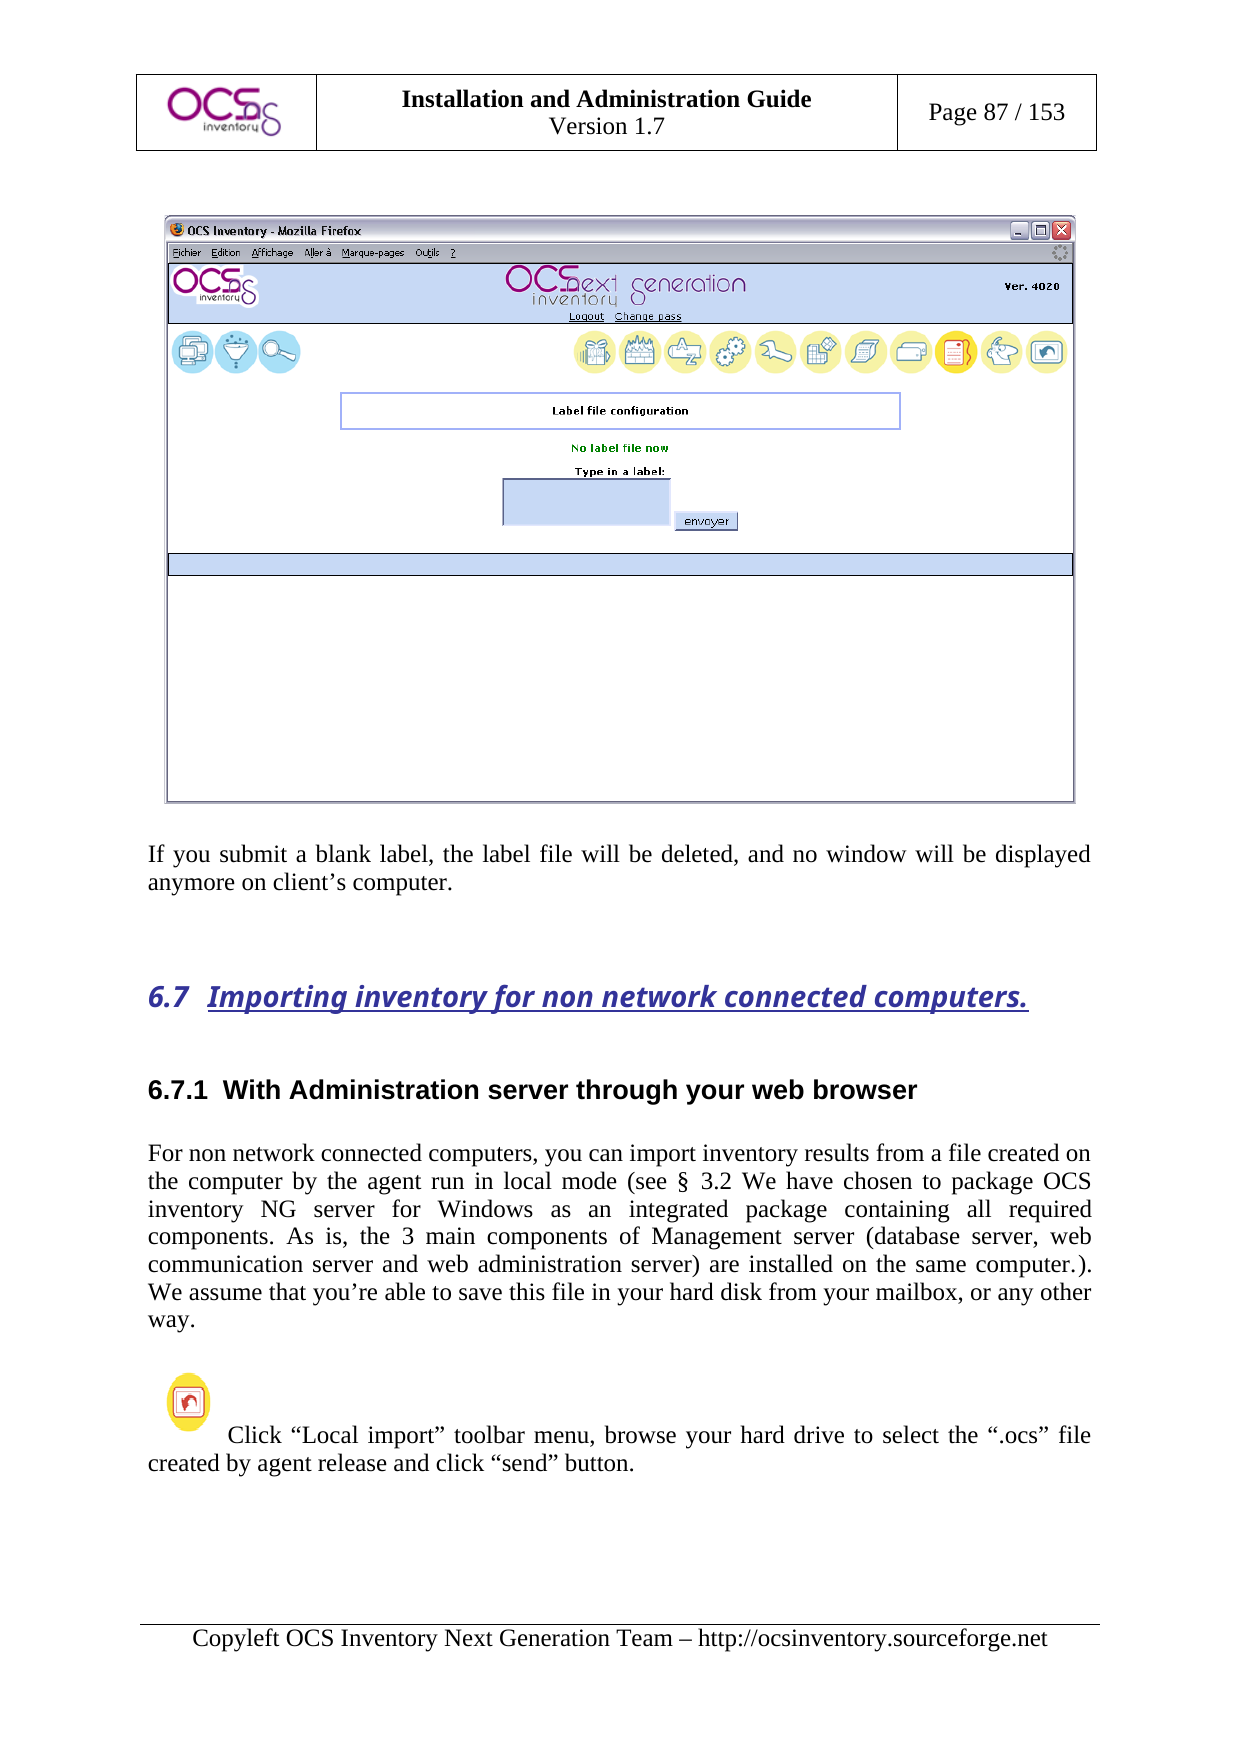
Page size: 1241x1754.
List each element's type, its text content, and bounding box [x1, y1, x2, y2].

picture [164, 1370, 211, 1435]
subtitle Importing inventory for non network connected computers. [148, 976, 1092, 1016]
subtitle With Administration server through your web browser [148, 1075, 1092, 1105]
picture [164, 215, 1076, 804]
text If you submit a blank label, the label file will be deleted, and no window will be displayed anymore on client’s computer. [148, 841, 1092, 896]
picture [163, 83, 286, 141]
text Click “Local import” toolbar menu, browse your hard drive to select the “.ocs” file created by agent release and click “send” button. [148, 1361, 1092, 1477]
text For non network connected computers, you can import inventory results from a file created on the computer by the agent run in local mode (see § 3.2 We have chosen to package OCS inventory NG server for Windows as an integrated package containing all required components. As is, the 3 main components of Management server (database server, web communication server and web administration server) are installed on the same computer.). We assume that you’re able to save this file in your hard disk from your mailbox, or any other way. [148, 1139, 1092, 1333]
